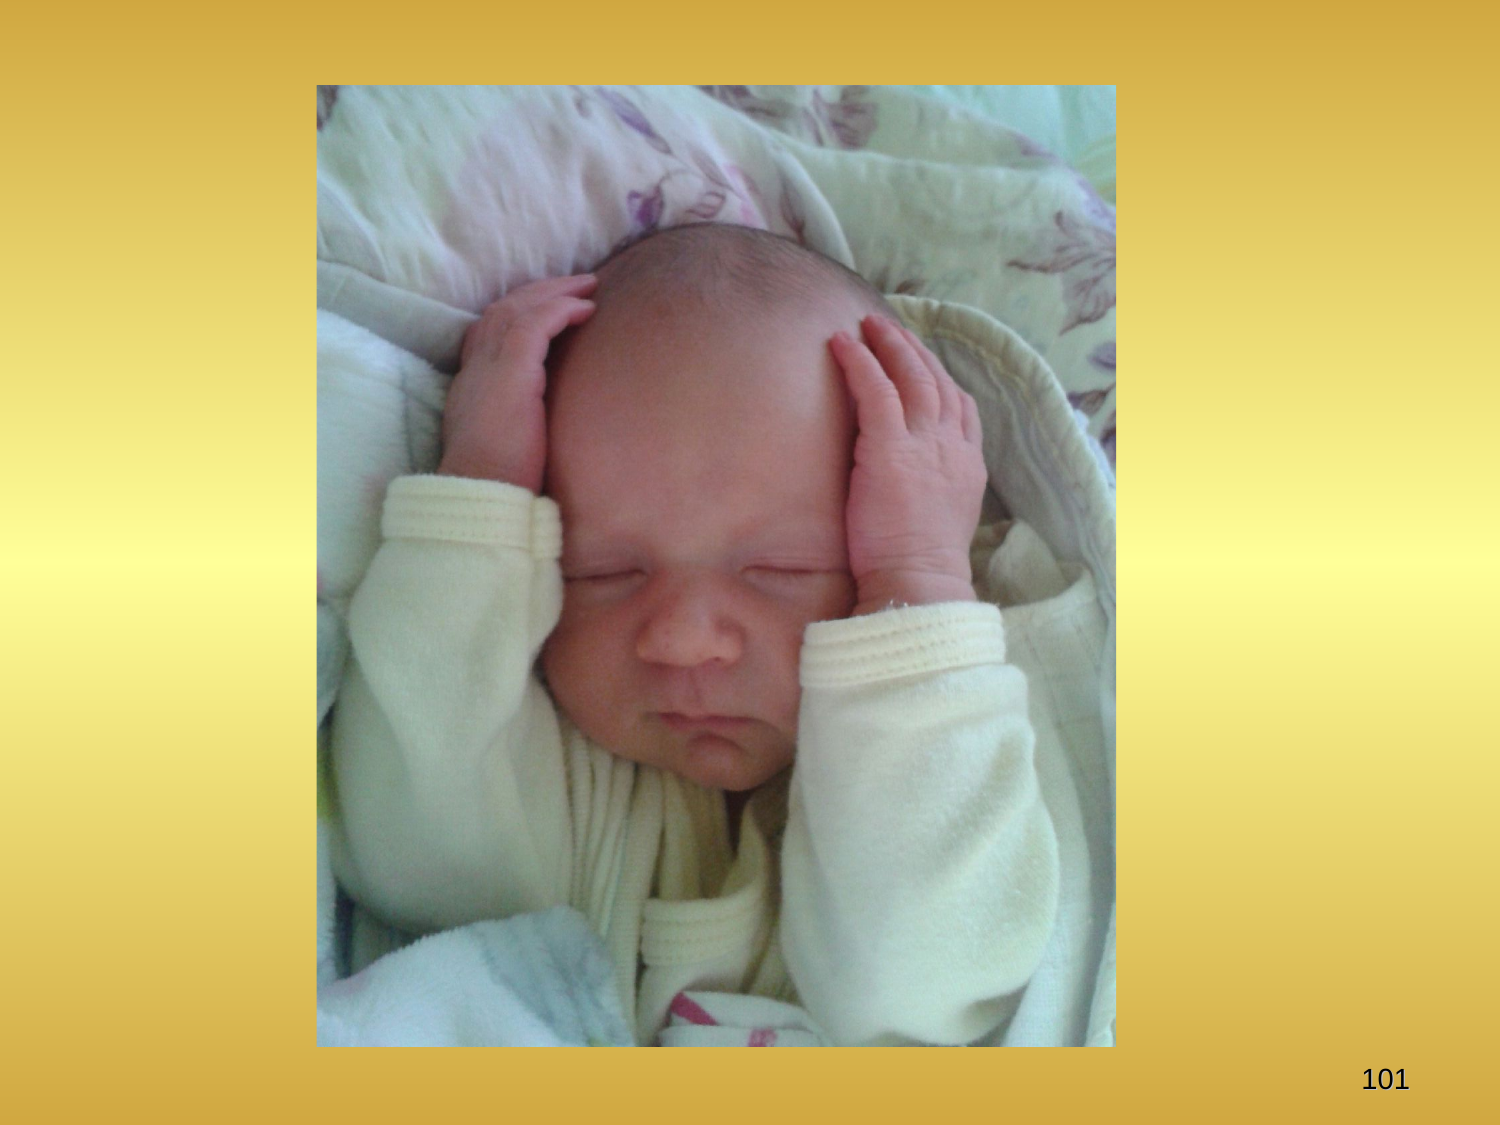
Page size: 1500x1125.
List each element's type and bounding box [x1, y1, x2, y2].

text_box [1074, 1024, 1426, 1103]
text_box [316, 85, 1117, 1047]
